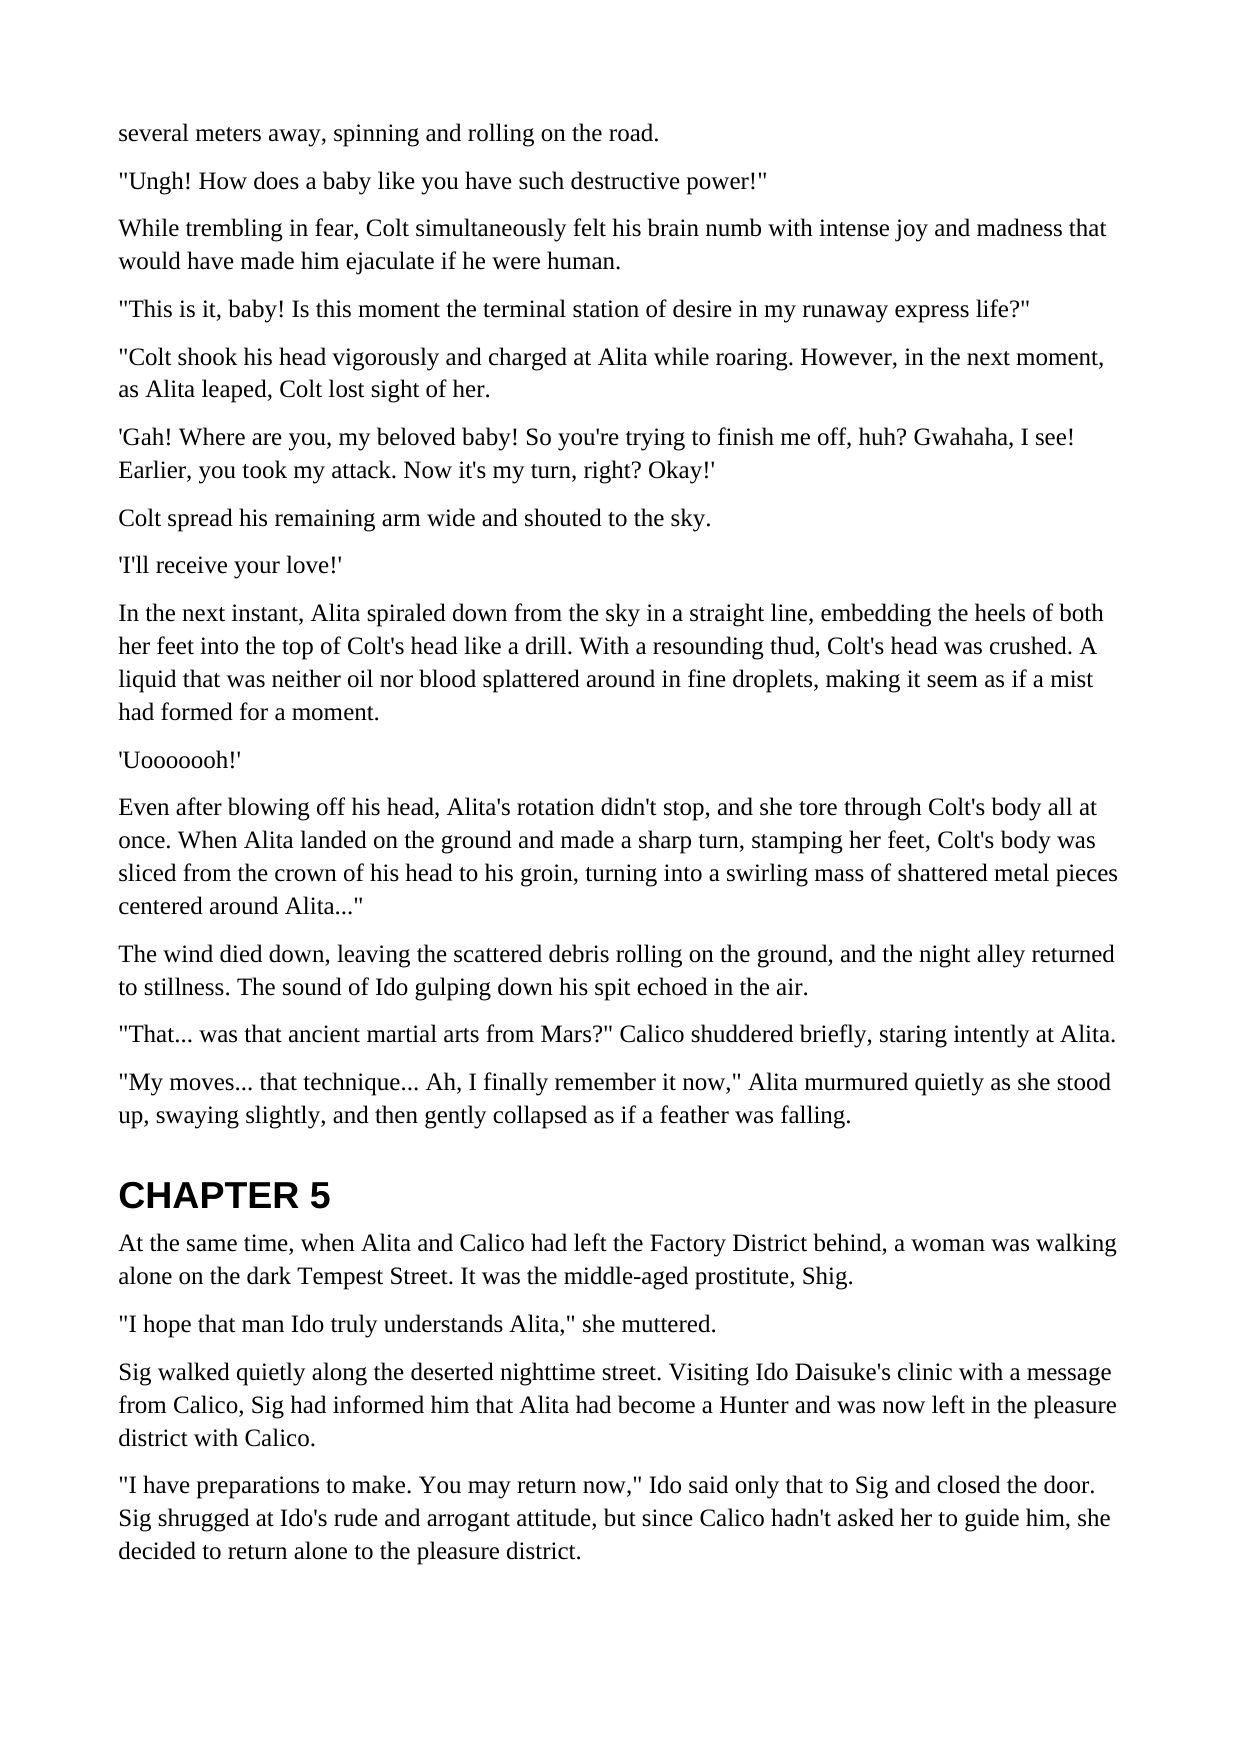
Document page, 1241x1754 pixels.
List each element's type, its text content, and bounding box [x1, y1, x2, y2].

text Even after blowing off his head, Alita's rotation didn't stop, and she tore through Colt's body all at once. When Alita landed on the ground and made a sharp turn, stamping her feet, Colt's body was sliced from the crown of his head to his groin, turning into a swirling mass of shattered metal pieces centered around Alita..." [118, 792, 1122, 920]
text Colt spread his remaining arm wide and shouted to the sky. [118, 503, 1122, 532]
subtitle CHAPTER 5 [118, 1173, 1122, 1216]
text "Colt shook his head vigorously and charged at Alita while roaring. However, in the next moment, as Alita leaped, Colt lost sight of her. [118, 342, 1122, 403]
text several meters away, spinning and rolling on the road. [118, 118, 1122, 147]
text "Ungh! How does a baby like you have such destructive power!" [118, 166, 1122, 194]
text 'Gah! Where are you, my beloved baby! So you're trying to finish me off, huh? Gwahaha, I see! Earlier, you took my attack. Now it's my turn, right? Okay!' [118, 422, 1122, 484]
text In the next instant, Alita spiraled down from the sky in a straight line, embedding the heels of both her feet into the top of Colt's head like a drill. With a resounding thud, Colt's head was crushed. A liquid that was neither oil nor blood splattered around in fine droplets, making it seem as if a mist had formed for a moment. [118, 598, 1122, 726]
text "This is it, baby! Is this moment the terminal station of desire in my runaway express life?" [118, 294, 1122, 323]
text "My moves... that technique... Ah, I finally remember it now," Alita murmured quietly as she stood up, swaying slightly, and then gently collapsed as if a feather was falling. [118, 1067, 1122, 1129]
text While trembling in fear, Colt simultaneously felt his brain numb with intense joy and madness that would have made him ejaculate if he were human. [118, 213, 1122, 275]
text The wind died down, leaving the scattered debris rolling on the ground, and the night alley returned to stillness. The sound of Ido gulping down his spit echoed in the air. [118, 939, 1122, 1001]
text "That... was that ancient martial arts from Mars?" Calico shuddered briefly, staring intently at Alita. [118, 1019, 1122, 1048]
text 'Uooooooh!' [118, 745, 1122, 773]
text "I have preparations to make. You may return now," Ido said only that to Sig and closed the door. Sig shrugged at Ido's rude and arrogant attitude, but since Calico hadn't asked her to guide him, she decided to return alone to the pleasure district. [118, 1470, 1122, 1565]
text "I hope that man Ido truly understands Alita," she muttered. [118, 1309, 1122, 1338]
text Sig walked quietly along the deserted nighttime street. Visiting Ido Daisuke's clinic with a message from Calico, Sig had informed him that Alita had become a Hunter and was now left in the pleasure district with Calico. [118, 1357, 1122, 1451]
text At the same time, when Alita and Calico had left the Factory District behind, a woman was walking alone on the dark Tempest Street. It was the middle-aged prostitute, Shig. [118, 1228, 1122, 1290]
text 'I'll receive your love!' [118, 550, 1122, 579]
